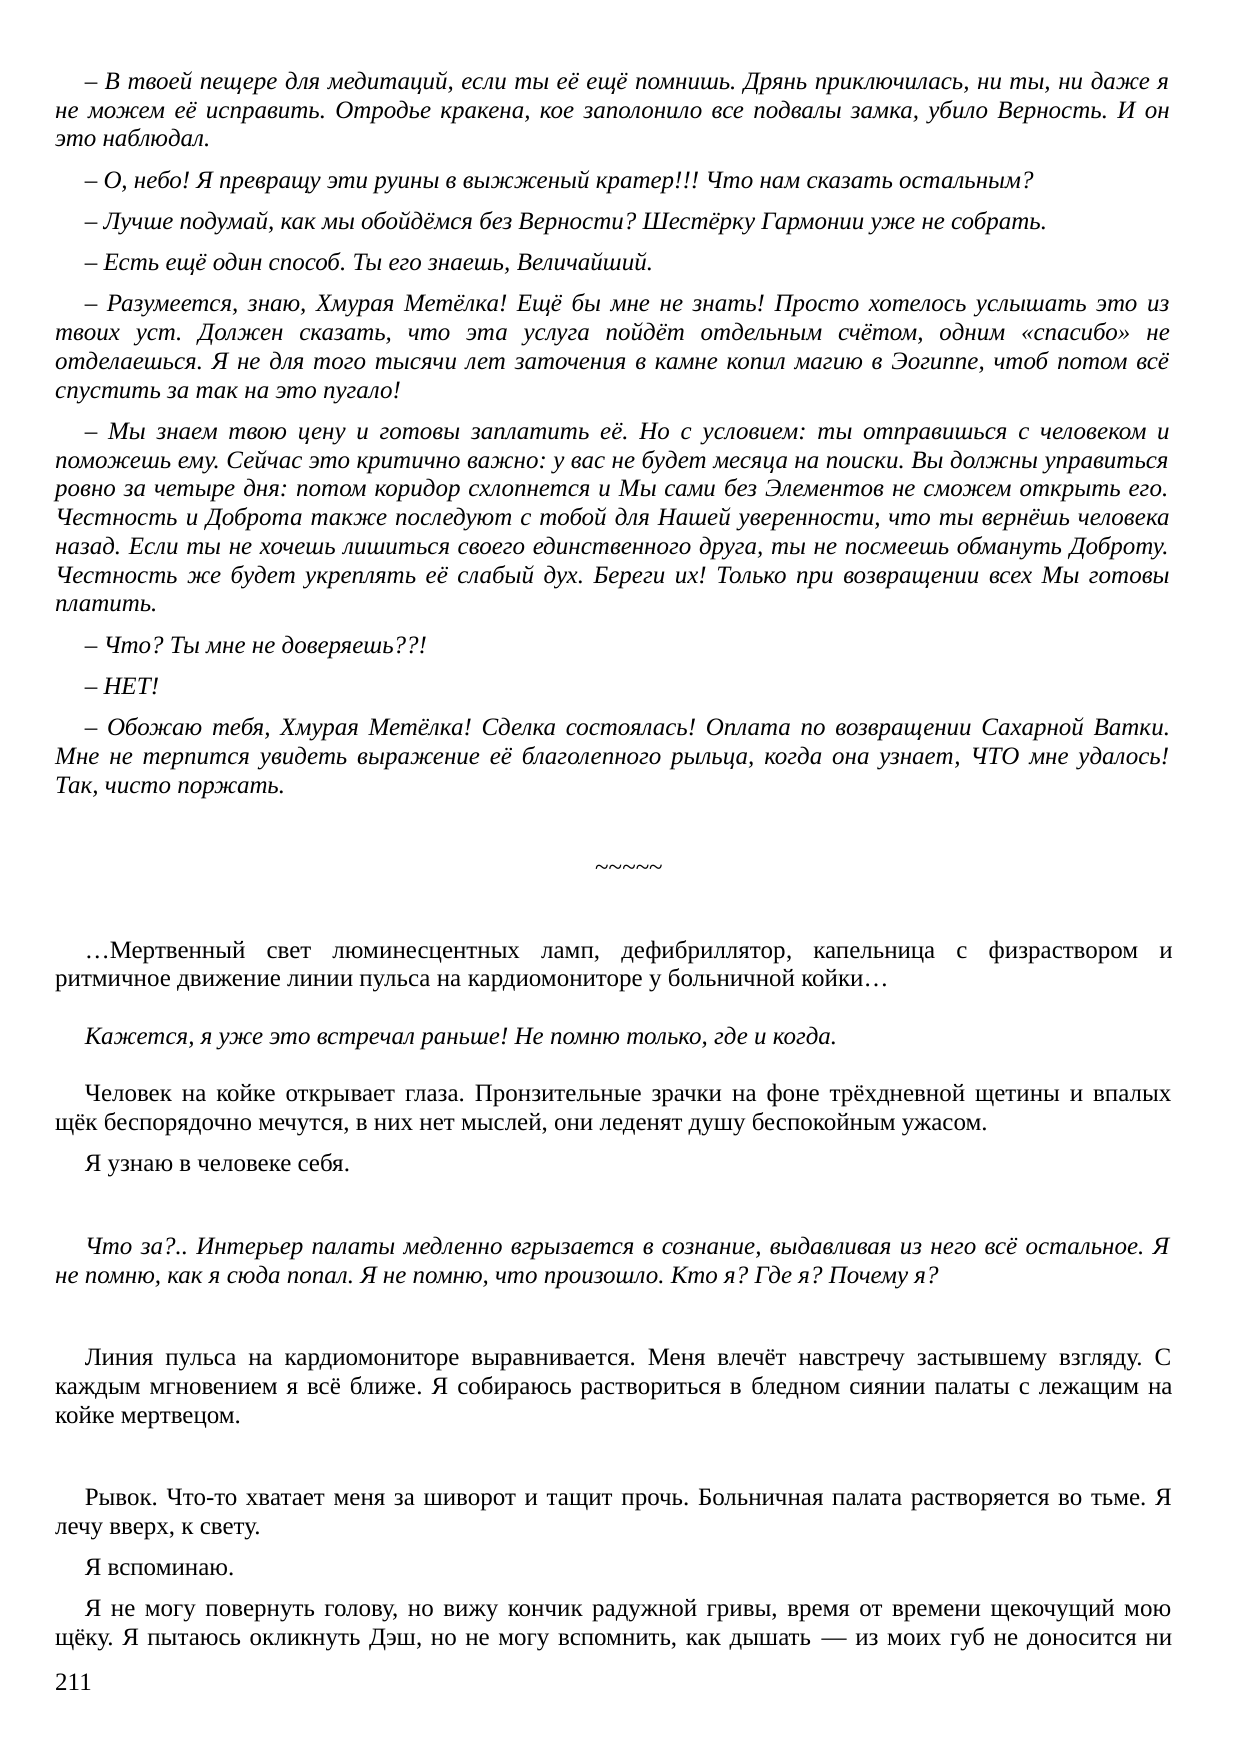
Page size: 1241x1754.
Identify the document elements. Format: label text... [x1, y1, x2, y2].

text Линия пульса на кардиомониторе выравнивается. Меня влечёт навстречу застывшему взгляду. С каждым мгновением я всё ближе. Я собираюсь раствориться в бледном сиянии палаты с лежащим на койке мертвецом. [55, 1342, 1173, 1428]
text – Разумеется, знаю, Хмурая Метёлка! Ещё бы мне не знать! Просто хотелось услышать это из твоих уст. Должен сказать, что эта услуга пойдёт отдельным счётом, одним «спасибо» не отделаешься. Я не для того тысячи лет заточения в камне копил магию в Эогиппе, чтоб потом всё спустить за так на это пугало! [55, 288, 1173, 403]
text Кажется, я уже это встречал раньше! Не помню только, где и когда. [55, 1021, 1173, 1050]
text Я вспоминаю. [55, 1552, 1173, 1581]
text Я не могу повернуть голову, но вижу кончик радужной гривы, время от времени щекочущий мою щёку. Я пытаюсь окликнуть Дэш, но не могу вспомнить, как дышать — из моих губ не доносится ни [55, 1593, 1173, 1651]
text – Что? Ты мне не доверяешь??! [55, 630, 1173, 658]
text – Мы знаем твою цену и готовы заплатить её. Но с условием: ты отправишься с человеком и поможешь ему. Сейчас это критично важно: у вас не будет месяца на поиски. Вы должны управиться ровно за четыре дня: потом коридор схлопнется и Мы сами без Элементов не сможем открыть его. Честность и Доброта также последуют с тобой для Нашей уверенности, что ты вернёшь человека назад. Если ты не хочешь лишиться своего единственного друга, ты не посмеешь обмануть Доброту. Честность же будет укреплять её слабый дух. Береги их! Только при возвращении всех Мы готовы платить. [55, 416, 1173, 617]
text – Обожаю тебя, Хмурая Метёлка! Сделка состоялась! Оплата по возвращении Сахарной Ватки. Мне не терпится увидеть выражение её благолепного рыльца, когда она узнает, ЧТО мне удалось! Так, чисто поржать. [55, 712, 1173, 798]
text – В твоей пещере для медитаций, если ты её ещё помнишь. Дрянь приключилась, ни ты, ни даже я не можем её исправить. Отродье кракена, кое заполонило все подвалы замка, убило Верность. И он это наблюдал. [55, 66, 1173, 152]
text ~~~~~ [55, 852, 1173, 881]
text Рывок. Что-то хватает меня за шиворот и тащит прочь. Больничная палата растворяется во тьме. Я лечу вверх, к свету. [55, 1482, 1173, 1540]
text Что за?.. Интерьер палаты медленно вгрызается в сознание, выдавливая из него всё остальное. Я не помню, как я сюда попал. Я не помню, что произошло. Кто я? Где я? Почему я? [55, 1231, 1173, 1288]
text Человек на койке открывает глаза. Пронзительные зрачки на фоне трёхдневной щетины и впалых щёк беспорядочно мечутся, в них нет мыслей, они леденят душу беспокойным ужасом. [55, 1078, 1173, 1136]
text – НЕТ! [55, 671, 1173, 700]
text – Есть ещё один способ. Ты его знаешь, Величайший. [55, 247, 1173, 276]
text Я узнаю в человеке себя. [55, 1148, 1173, 1177]
text – Лучше подумай, как мы обойдёмся без Верности? Шестёрку Гармонии уже не собрать. [55, 206, 1173, 235]
text – О, небо! Я превращу эти руины в выжженый кратер!!! Что нам сказать остальным? [55, 165, 1173, 193]
text …Мертвенный свет люминесцентных ламп, дефибриллятор, капельница с физраствором и ритмичное движение линии пульса на кардиомониторе у больничной койки… [55, 935, 1173, 992]
